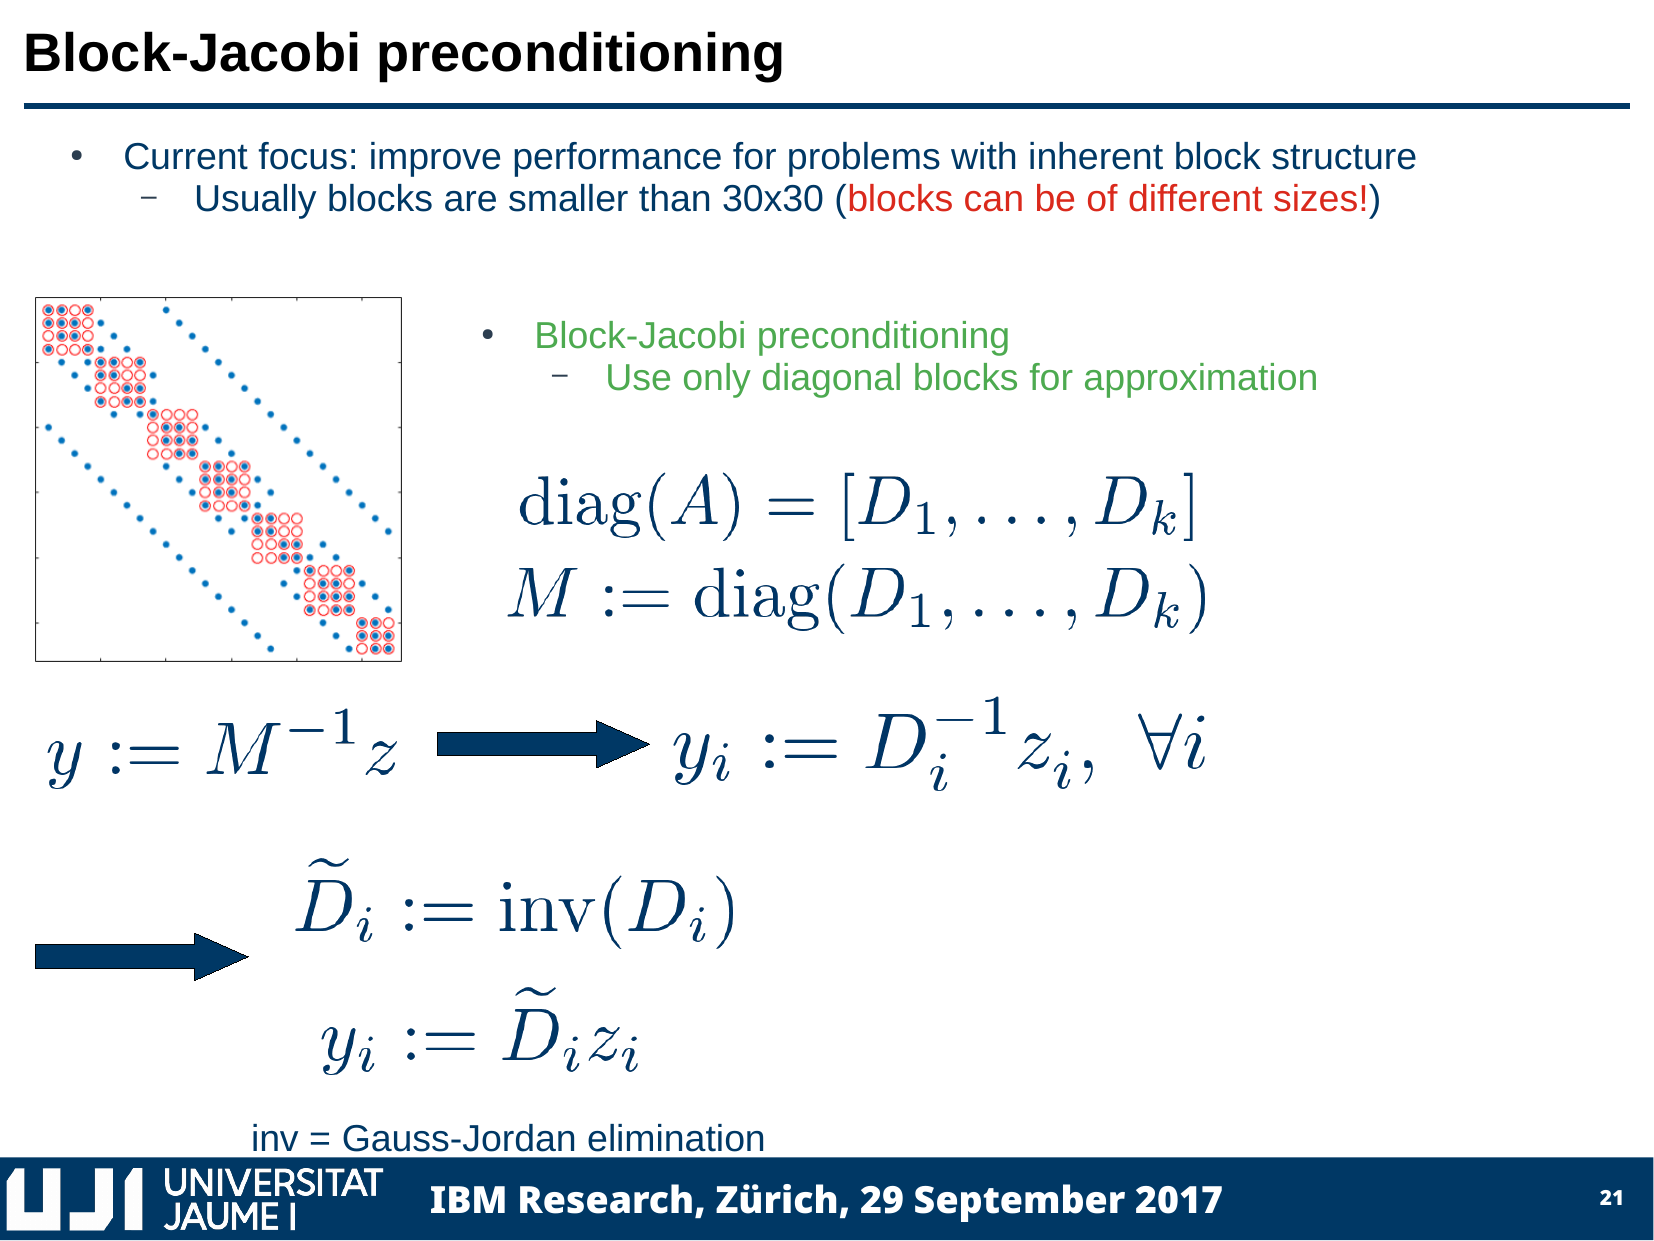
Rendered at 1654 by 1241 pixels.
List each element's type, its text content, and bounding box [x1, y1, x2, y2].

picture [673, 696, 1205, 791]
picture [295, 858, 733, 949]
text_box Block-Jacobi preconditioning Use only diagonal blocks for approximation [448, 307, 1424, 414]
title Block-Jacobi preconditioning [23, 0, 1630, 107]
text_box [35, 933, 249, 981]
picture [0, 1158, 390, 1241]
picture [47, 708, 397, 789]
picture [321, 987, 638, 1075]
picture [35, 297, 402, 662]
text_box [437, 720, 650, 768]
picture [519, 472, 1193, 541]
text_box Current focus: improve performance for problems with inherent block structure Usually blocks are smaller than 30x30 (blocks can be of different sizes!) [37, 128, 1583, 260]
text_box inv = Gauss-Jordan elimination [236, 1110, 781, 1167]
picture [507, 563, 1205, 634]
